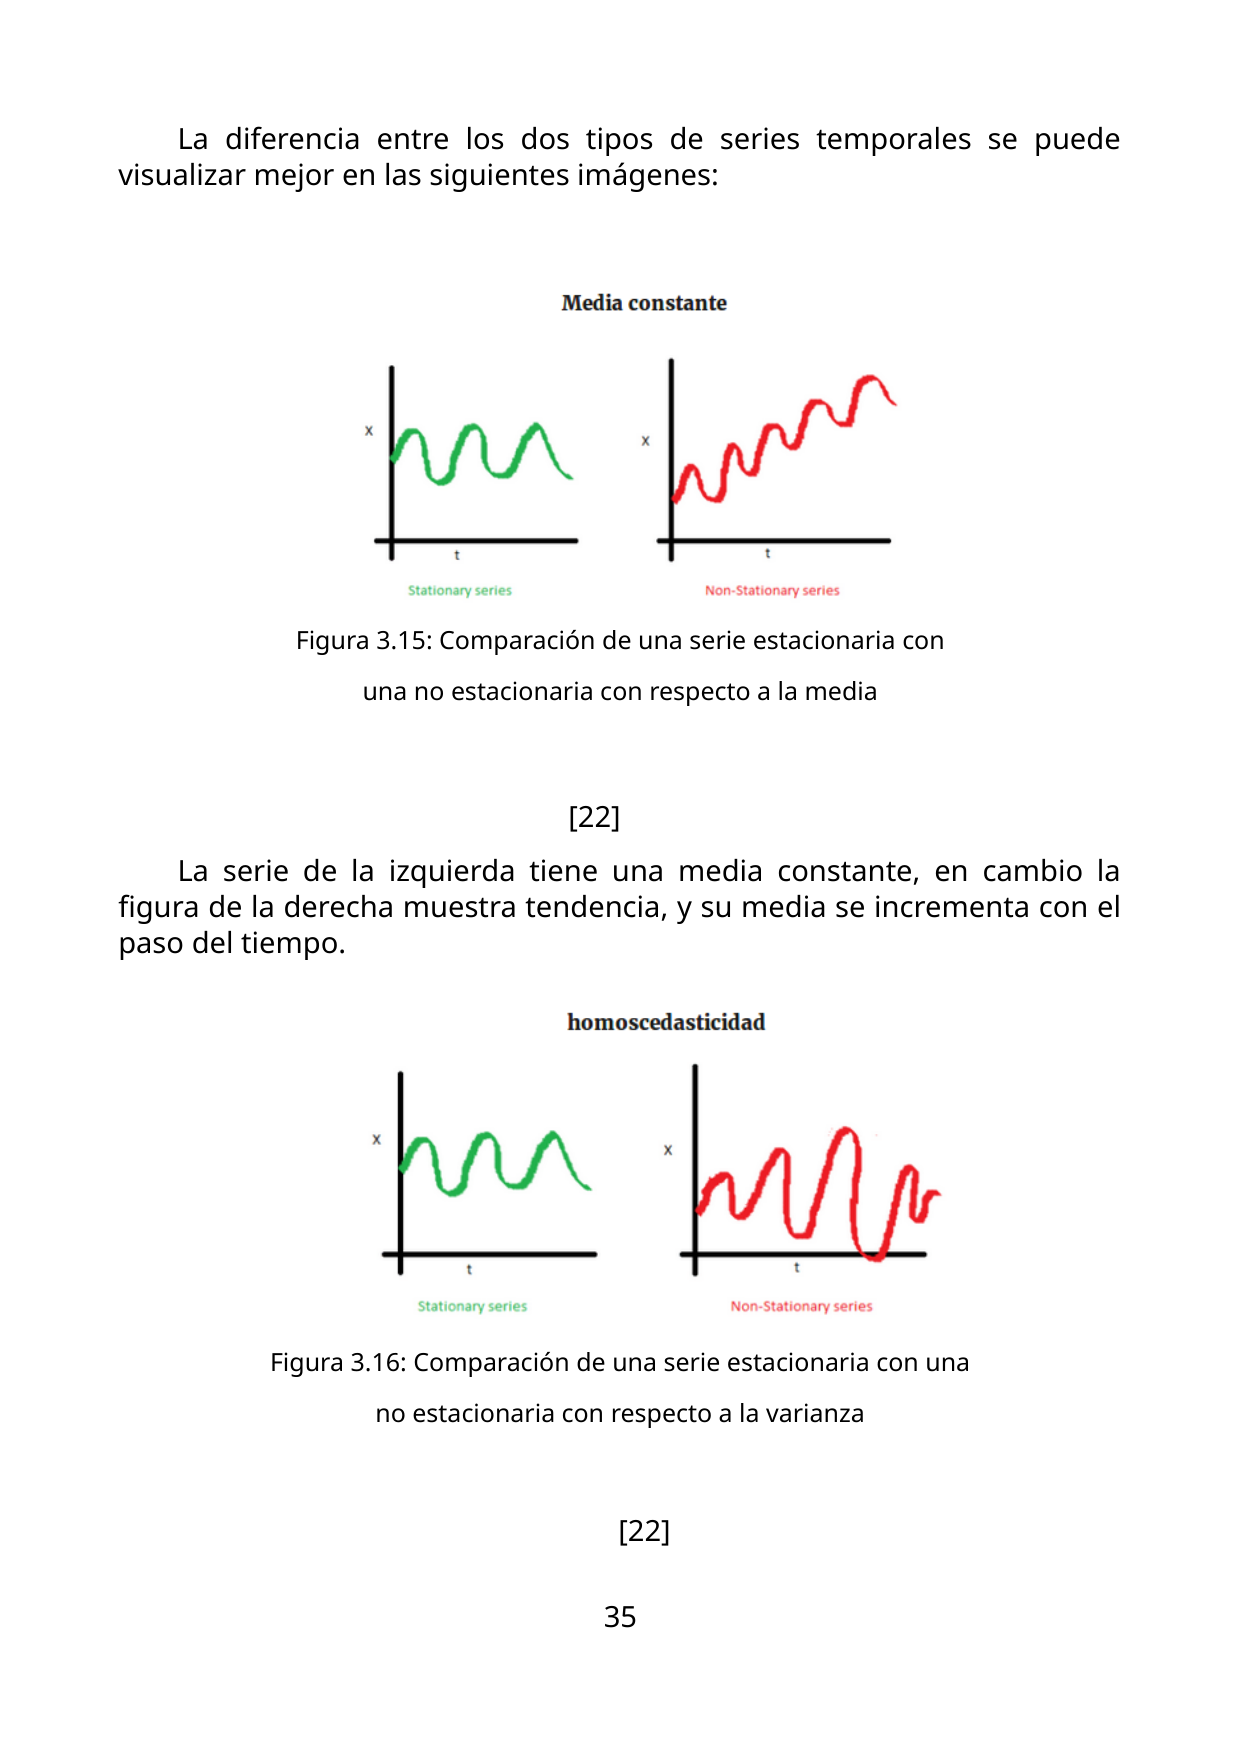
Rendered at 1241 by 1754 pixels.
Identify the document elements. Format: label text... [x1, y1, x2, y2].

text La diferencia entre los dos tipos de series temporales se puede visualizar mejor en las siguientes imágenes: [118, 118, 1122, 193]
text Figura 3.15: Comparación de una serie estacionaria con una no estacionaria con respecto a la media [286, 606, 954, 707]
text Figura 3.16: Comparación de una serie estacionaria con una no estacionaria con respecto a la varianza [255, 1328, 985, 1430]
text La serie de la izquierda tiene una media constante, en cambio la figura de la derecha muestra tendencia, y su media se incrementa con el paso del tiempo. [118, 851, 1122, 962]
text [22] [118, 1511, 1122, 1550]
picture [271, 245, 941, 606]
text [22] [118, 796, 1122, 836]
picture [255, 988, 986, 1328]
